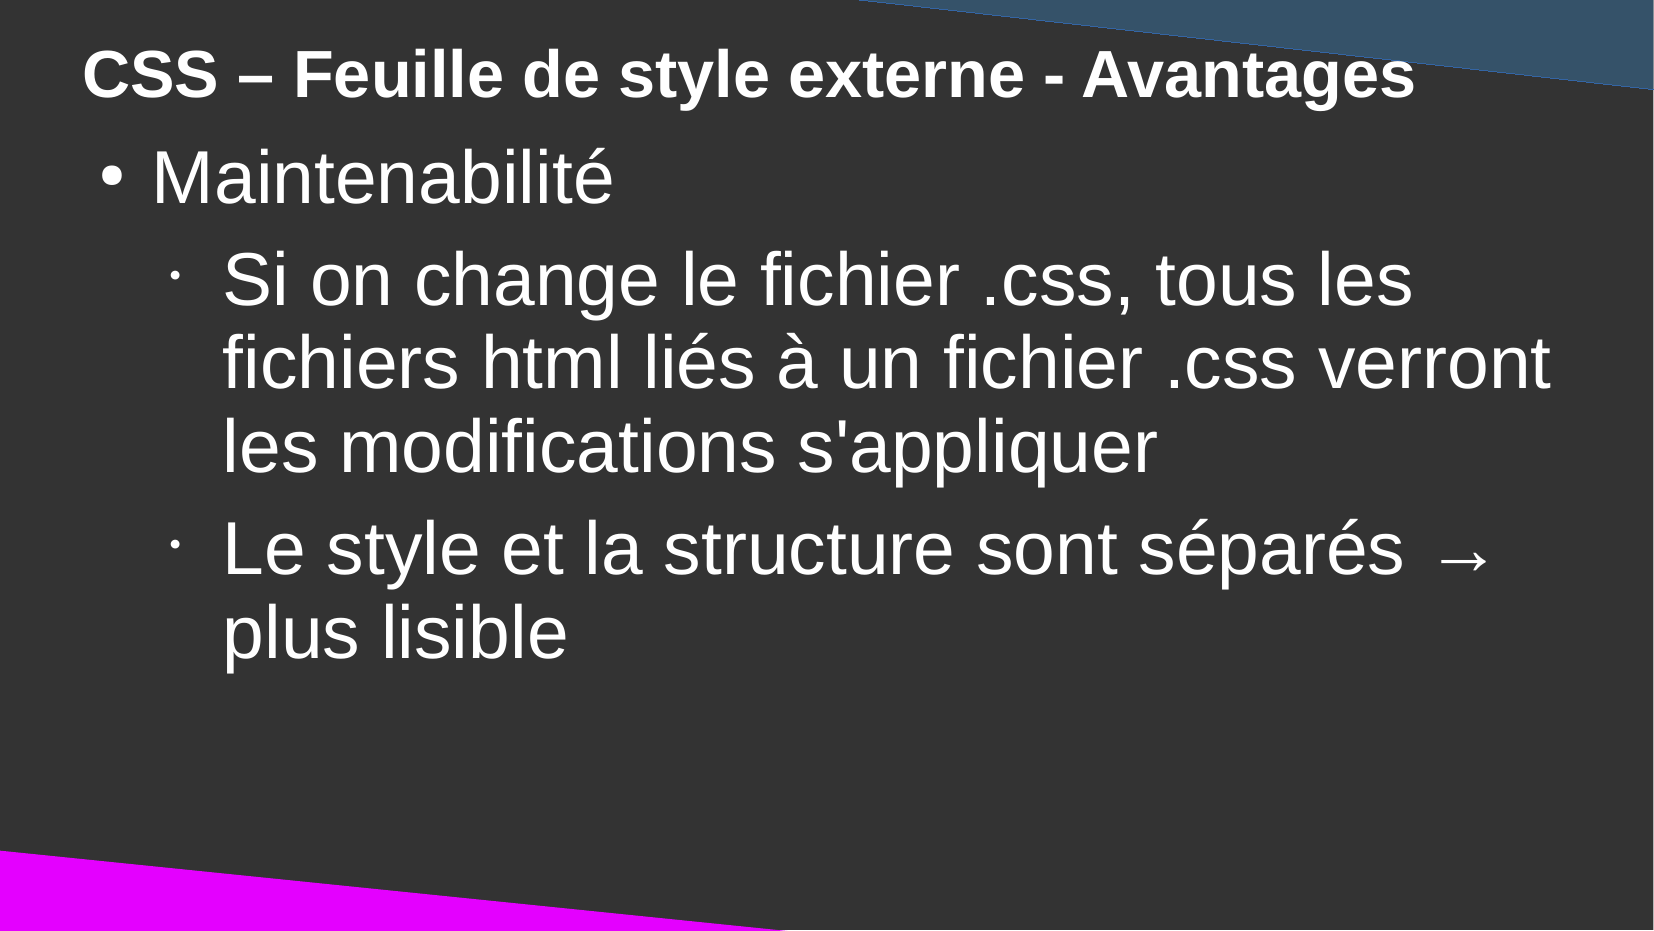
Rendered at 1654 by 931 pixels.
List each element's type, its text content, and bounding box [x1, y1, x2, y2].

text_box [0, 850, 788, 931]
list Maintenabilité Si on change le fichier .css, tous les fichiers html liés à un fichier .css verront les modifications s'appliquer Le style et la structure sont séparés → plus lisible [80, 135, 1605, 777]
text_box [859, 0, 1654, 90]
title CSS – Feuille de style externe - Avantages [82, 37, 1571, 122]
